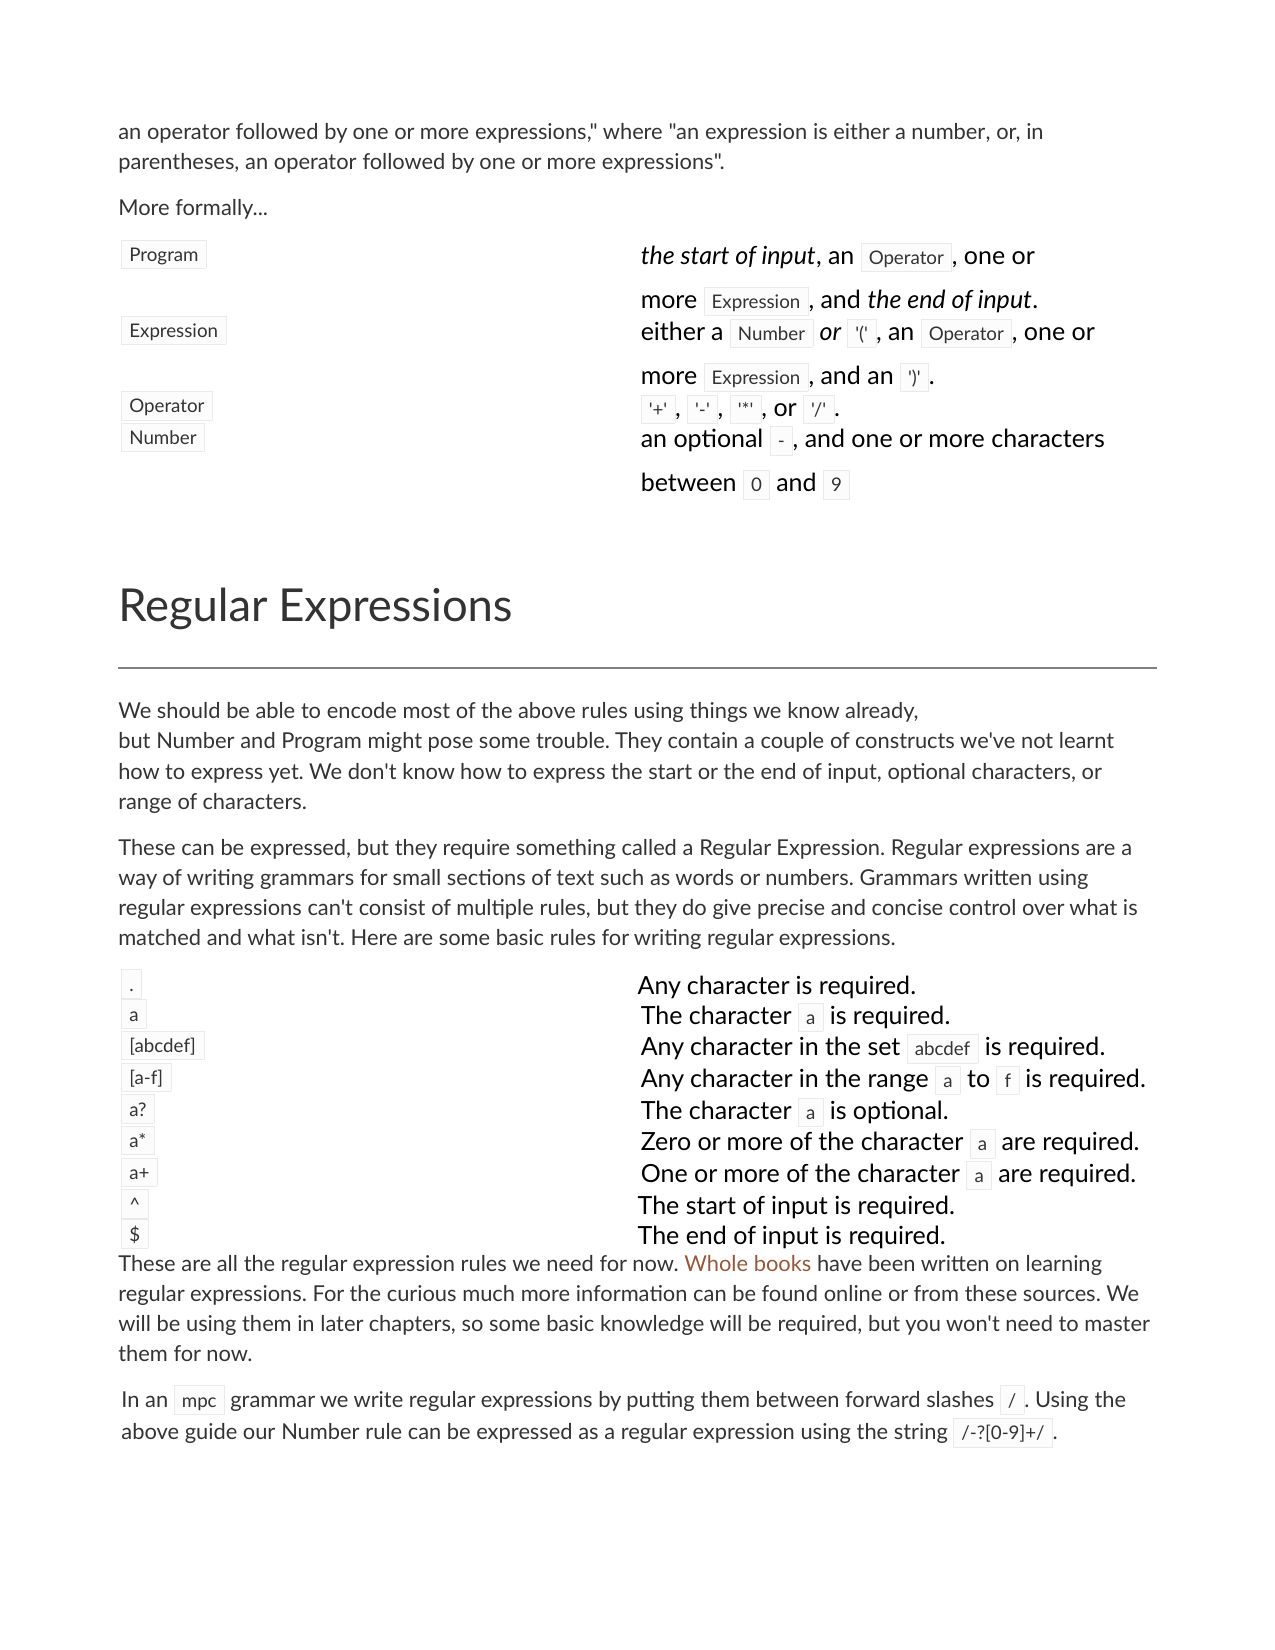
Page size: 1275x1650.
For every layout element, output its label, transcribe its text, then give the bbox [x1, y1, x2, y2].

table_header . [122, 970, 141, 998]
table_cell The end of input is required. [638, 1219, 1157, 1249]
table_cell $ [122, 1219, 637, 1249]
table_cell either a Number or '(', an Operator, one or more Expression, and an ')'. [638, 316, 1157, 391]
table_cell Any character in the range a to f is required. [638, 1063, 1157, 1094]
table_cell The start of input is required. [638, 1189, 1157, 1219]
table_cell a [118, 999, 637, 1031]
table_cell Zero or more of the character a are required. [638, 1126, 1157, 1158]
text These can be expressed, but they require something called a Regular Expression. Regular expressions are a way of writing grammars for small sections of text such as words or numbers. Grammars written using regular expressions can't consist of multiple rules, but they do give precise and concise control over what is matched and what isn't. Here are some basic rules for writing regular expressions. [118, 833, 1157, 950]
table_cell Number [118, 423, 637, 499]
subtitle Regular Expressions [118, 577, 1157, 631]
table_cell an optional -, and one or more characters between 0 and 9 [638, 423, 1157, 499]
text These are all the regular expression rules we need for now. Whole books have been written on learning regular expressions. For the curious much more information can be found online or from these sources. We will be using them in later chapters, so some basic knowledge will be required, but you won't need to master them for now. [118, 1249, 1157, 1366]
table_cell Expression [118, 316, 637, 391]
table_cell a+ [118, 1158, 637, 1189]
table_header [142, 969, 637, 999]
table_cell The character a is required. [638, 999, 1157, 1031]
table_cell [a-f] [118, 1063, 637, 1094]
table_header the start of input, an Operator, one or more Expression, and the end of input. [638, 240, 1157, 316]
table_cell [abcdef] [118, 1031, 637, 1063]
table_cell ^ [122, 1189, 637, 1219]
table_header Any character is required. [638, 969, 1157, 999]
text More formally... [118, 194, 1157, 220]
text In an mpc grammar we write regular expressions by putting them between forward slashes /. Using the above guide our Number rule can be expressed as a regular expression using the string /-?[0-9]+/. [121, 1385, 1154, 1447]
table_cell a* [118, 1126, 637, 1158]
text We should be able to encode most of the above rules using things we know already, but Number and Program might pose some trouble. They contain a couple of constructs we've not learnt how to express yet. We don't know how to express the start or the end of input, optional characters, or range of characters. [118, 697, 1157, 814]
table_cell The character a is optional. [638, 1094, 1157, 1126]
table_cell Any character in the set abcdef is required. [638, 1031, 1157, 1063]
table_header Program [118, 240, 637, 316]
table_cell One or more of the character a are required. [638, 1158, 1157, 1189]
text an operator followed by one or more expressions," where "an expression is either a number, or, in parentheses, an operator followed by one or more expressions". [118, 118, 1157, 174]
table_cell Operator [118, 391, 637, 423]
table_cell a? [118, 1094, 637, 1126]
table_cell '+', '-', '*', or '/'. [638, 391, 1157, 423]
